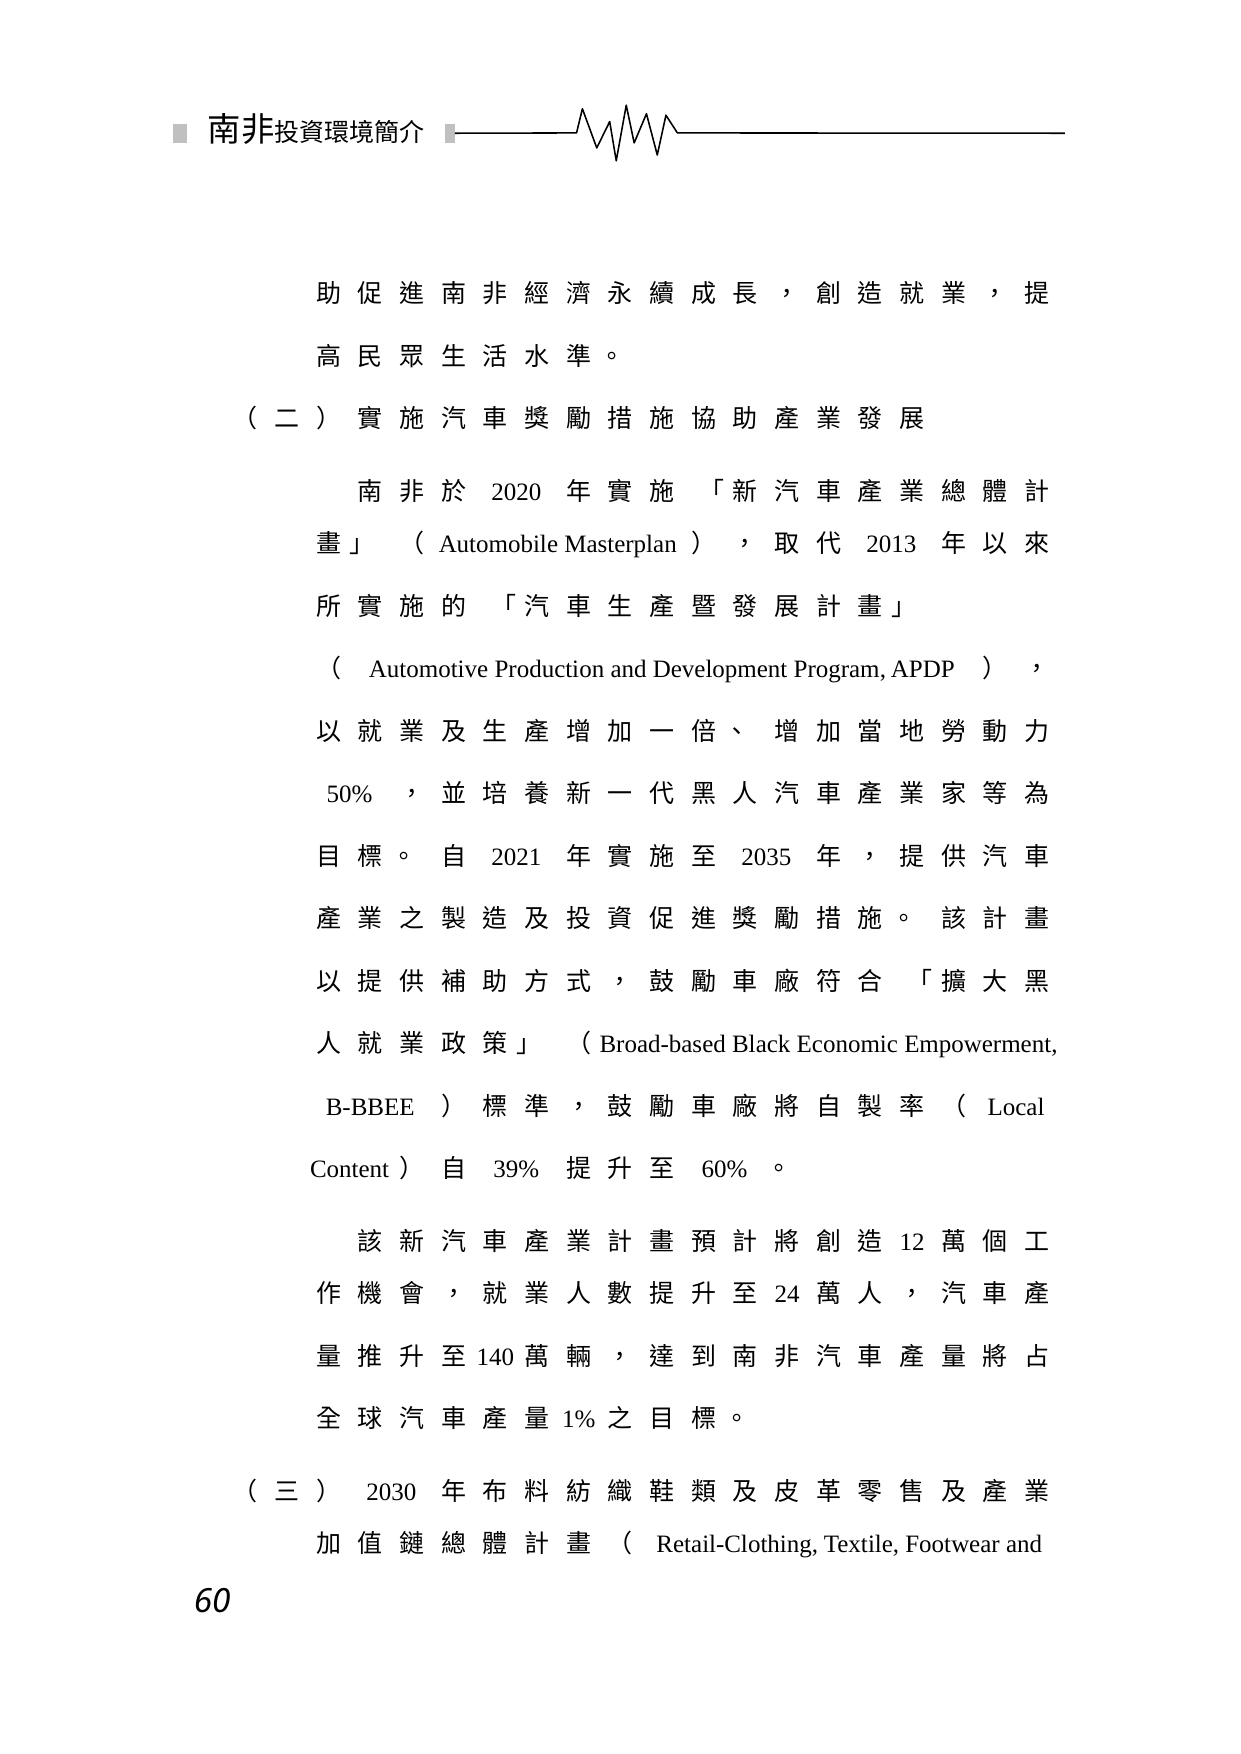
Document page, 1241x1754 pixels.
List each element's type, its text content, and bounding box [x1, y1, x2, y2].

text 南非於2020年實施「新汽車產業總體計畫」（Automobile Masterplan），取代2013年以來所實施的「汽車生產暨發展計畫」（Automotive Production and Development Program, APDP），以就業及生產增加一倍、增加當地勞動力50%，並培養新一代黑人汽車產業家等為目標。自2021年實施至2035年，提供汽車產業之製造及投資促進獎勵措施。該計畫以提供補助方式，鼓勵車廠符合「擴大黑人就業政策」（Broad-based Black Economic Empowerment, B-BBEE）標準，鼓勵車廠將自製率（Local Content）自39%提升至60%。 [281, 438, 1058, 1188]
text （三）2030年布料紡織鞋類及皮革零售及產業加值鏈總體計畫（Retail-Clothing, Textile, Footwear and [207, 1438, 1058, 1563]
text 助促進南非經濟永續成長，創造就業，提高民眾生活水準。 [281, 250, 1058, 375]
text （二）實施汽車獎勵措施協助產業發展 [207, 375, 1058, 438]
text 該新汽車產業計畫預計將創造12萬個工作機會，就業人數提升至24萬人，汽車產量推升至140萬輛，達到南非汽車產量將占全球汽車產量1%之目標。 [281, 1188, 1058, 1438]
